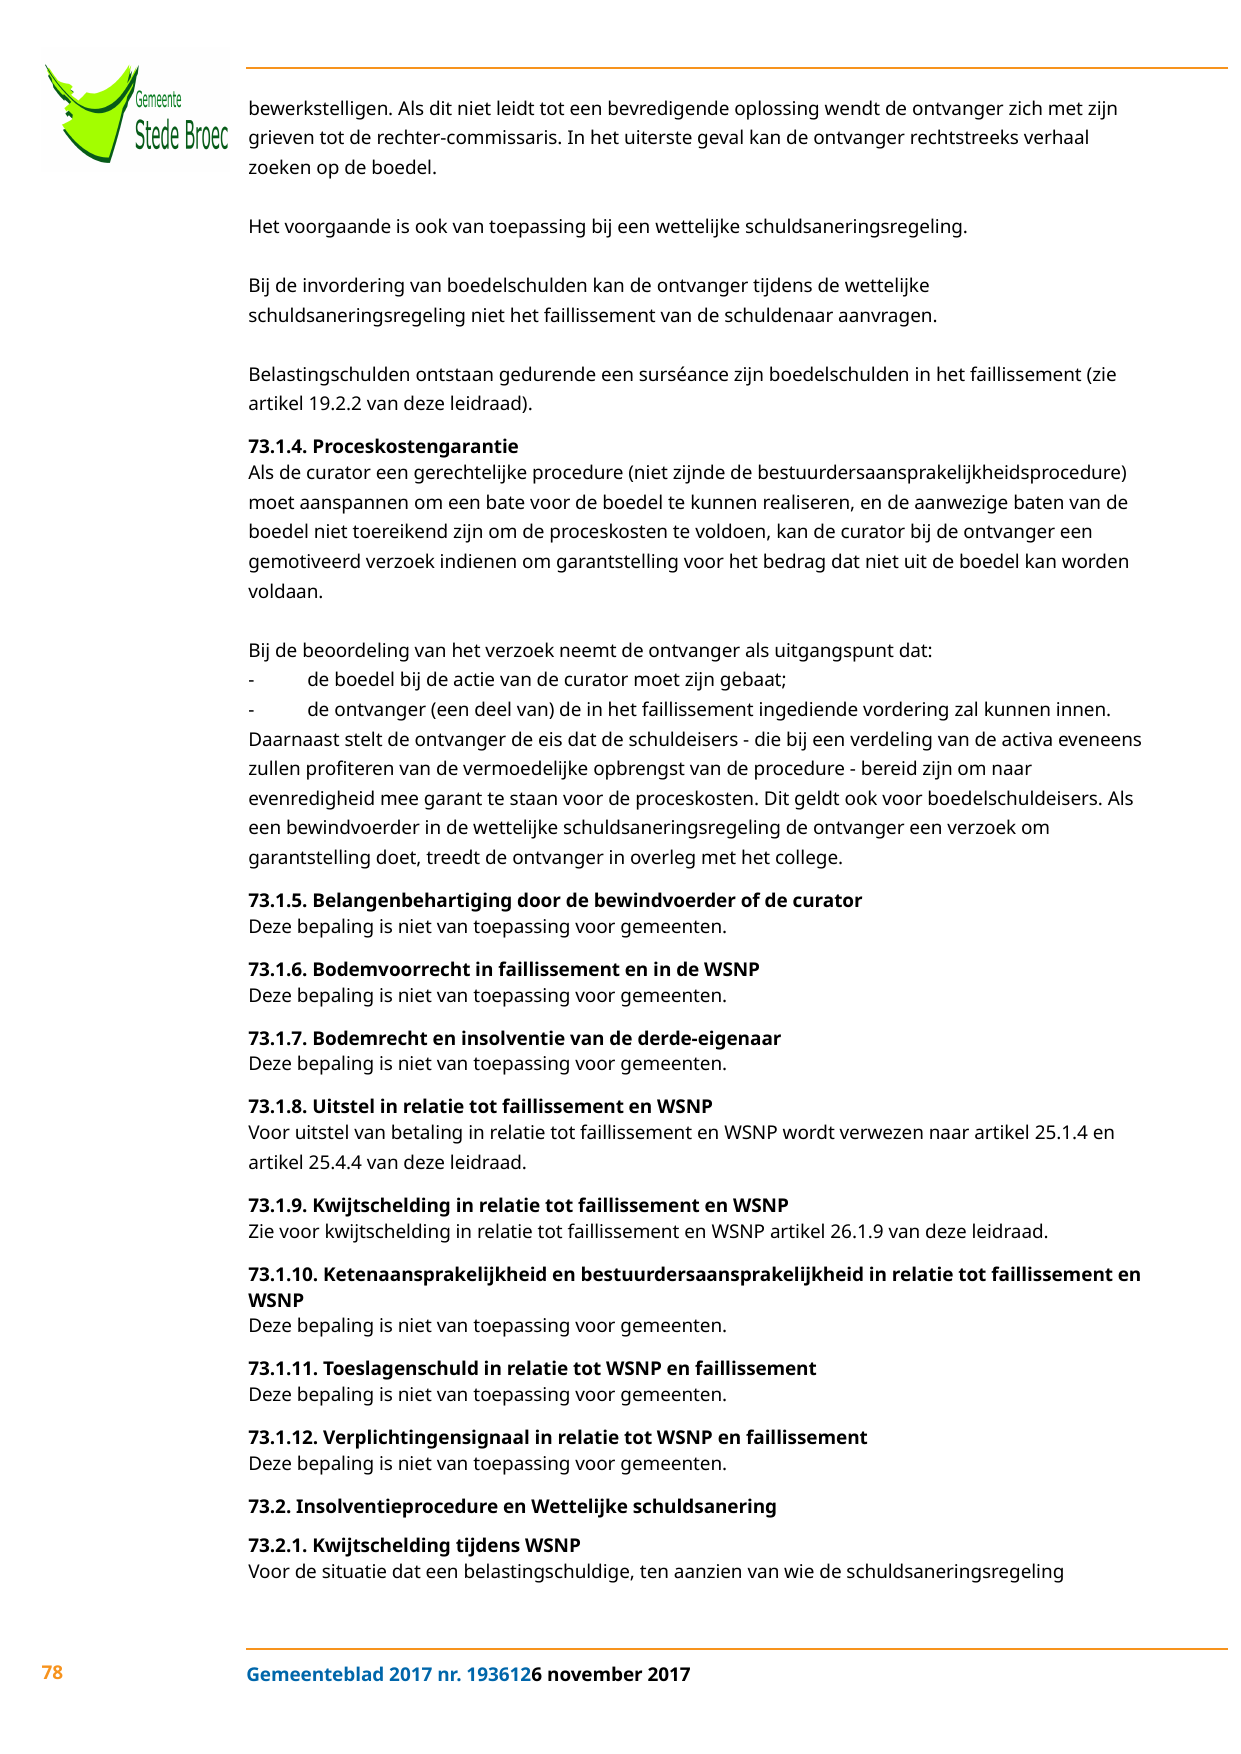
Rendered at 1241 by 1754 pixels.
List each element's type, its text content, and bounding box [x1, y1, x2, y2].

text 73.1.9. Kwijtschelding in relatie tot faillissement en WSNP [248, 1192, 1152, 1218]
text 73.1.12. Verplichtingensignaal in relatie tot WSNP en faillissement [248, 1424, 1152, 1450]
text 73.1.8. Uitstel in relatie tot faillissement en WSNP [248, 1094, 1152, 1119]
text 73.2. Insolventieprocedure en Wettelijke schuldsanering [248, 1493, 1152, 1519]
text Belastingschulden ontstaan gedurende een surséance zijn boedelschulden in het faillissement (zie artikel 19.2.2 van deze leidraad). [248, 361, 1152, 416]
text 73.1.5. Belangenbehartiging door de bewindvoerder of de curator [248, 887, 1152, 913]
text Deze bepaling is niet van toepassing voor gemeenten. [248, 913, 1152, 939]
text 73.1.6. Bodemvoorrecht in faillissement en in de WSNP [248, 956, 1152, 982]
text Deze bepaling is niet van toepassing voor gemeenten. [248, 1450, 1152, 1476]
text Als de curator een gerechtelijke procedure (niet zijnde de bestuurdersaansprakelijkheidsprocedure) moet aanspannen om een bate voor de boedel te kunnen realiseren, en de aanwezige baten van de boedel niet toereikend zijn om de proceskosten te voldoen, kan de curator bij de ontvanger een gemotiveerd verzoek indienen om garantstelling voor het bedrag dat niet uit de boedel kan worden voldaan. [248, 459, 1152, 603]
text bewerkstelligen. Als dit niet leidt tot een bevredigende oplossing wendt de ontvanger zich met zijn grieven tot de rechter-commissaris. In het uiterste geval kan de ontvanger rechtstreeks verhaal zoeken op de boedel. [248, 95, 1152, 180]
text Voor uitstel van betaling in relatie tot faillissement en WSNP wordt verwezen naar artikel 25.1.4 en artikel 25.4.4 van deze leidraad. [248, 1119, 1152, 1175]
text Zie voor kwijtschelding in relatie tot faillissement en WSNP artikel 26.1.9 van deze leidraad. [248, 1218, 1152, 1244]
text Deze bepaling is niet van toepassing voor gemeenten. [248, 1312, 1152, 1338]
text 73.1.7. Bodemrecht en insolventie van de derde-eigenaar [248, 1025, 1152, 1051]
text Bij de invordering van boedelschulden kan de ontvanger tijdens de wettelijke schuldsaneringsregeling niet het faillissement van de schuldenaar aanvragen. [248, 272, 1152, 328]
text Deze bepaling is niet van toepassing voor gemeenten. [248, 1381, 1152, 1407]
picture [41, 47, 231, 172]
text 73.1.4. Proceskostengarantie [248, 434, 1152, 459]
text Daarnaast stelt de ontvanger de eis dat de schuldeisers - die bij een verdeling van de activa eveneens zullen profiteren van de vermoedelijke opbrengst van de procedure - bereid zijn om naar evenredigheid mee garant te staan voor de proceskosten. Dit geldt ook voor boedelschuldeisers. Als een bewindvoerder in de wettelijke schuldsaneringsregeling de ontvanger een verzoek om garantstelling doet, treedt de ontvanger in overleg met het college. [248, 726, 1152, 870]
text Bij de beoordeling van het verzoek neemt de ontvanger als uitgangspunt dat: [248, 637, 1152, 663]
list de ontvanger (een deel van) de in het faillissement ingediende vordering zal kunnen innen. [248, 696, 1152, 722]
text 73.1.11. Toeslagenschuld in relatie tot WSNP en faillissement [248, 1356, 1152, 1381]
list de boedel bij de actie van de curator moet zijn gebaat; [248, 667, 1152, 692]
text 73.2.1. Kwijtschelding tijdens WSNP [248, 1533, 1152, 1558]
text Deze bepaling is niet van toepassing voor gemeenten. [248, 982, 1152, 1007]
text Het voorgaande is ook van toepassing bij een wettelijke schuldsaneringsregeling. [248, 213, 1152, 239]
text Deze bepaling is niet van toepassing voor gemeenten. [248, 1051, 1152, 1076]
text 73.1.10. Ketenaansprakelijkheid en bestuurdersaansprakelijkheid in relatie tot faillissement en WSNP [248, 1261, 1152, 1312]
text Voor de situatie dat een belastingschuldige, ten aanzien van wie de schuldsaneringsregeling [248, 1558, 1152, 1584]
